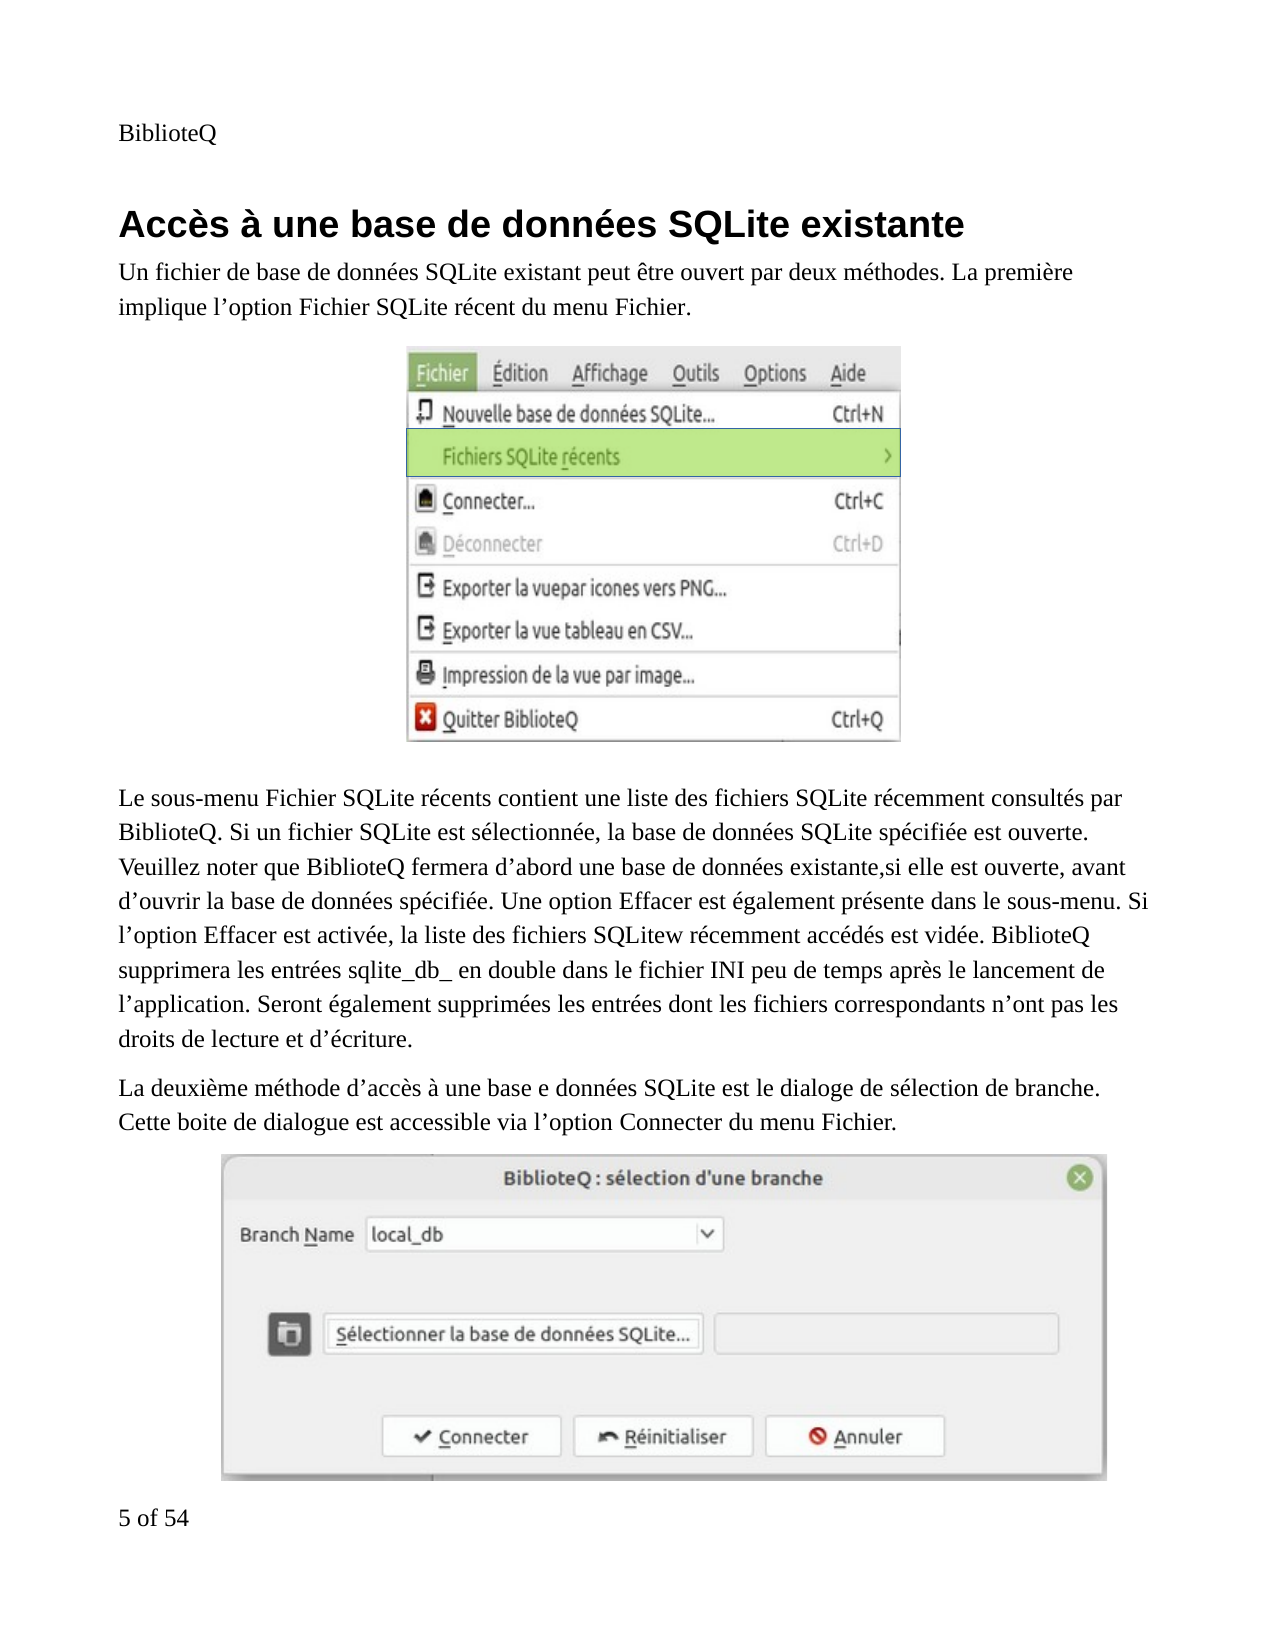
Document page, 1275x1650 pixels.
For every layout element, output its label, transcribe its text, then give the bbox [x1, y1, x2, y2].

picture [406, 477, 901, 742]
text La deuxième méthode d’accès à une base e données SQLite est le dialoge de sélection de branche. Cette boite de dialogue est accessible via l’option Connecter du menu Fichier. [118, 1073, 1157, 1136]
picture [406, 346, 901, 428]
subtitle Accès à une base de données SQLite existante [118, 201, 1157, 245]
text Le sous-menu Fichier SQLite récents contient une liste des fichiers SQLite récemment consultés par BiblioteQ. Si un fichier SQLite est sélectionnée, la base de données SQLite spécifiée est ouverte. Veuillez noter que BiblioteQ fermera d’abord une base de données existante,si elle est ouverte, avant d’ouvrir la base de données spécifiée. Une option Effacer est également présente dans le sous-menu. Si l’option Effacer est activée, la liste des fichiers SQLitew récemment accédés est vidée. BiblioteQ supprimera les entrées sqlite_db_ en double dans le fichier INI peu de temps après le lancement de l’application. Seront également supprimées les entrées dont les fichiers correspondants n’ont pas les droits de lecture et d’écriture. [118, 783, 1157, 1053]
picture [221, 1154, 1108, 1481]
text Un fichier de base de données SQLite existant peut être ouvert par deux méthodes. La première implique l’option Fichier SQLite récent du menu Fichier. [118, 257, 1157, 321]
